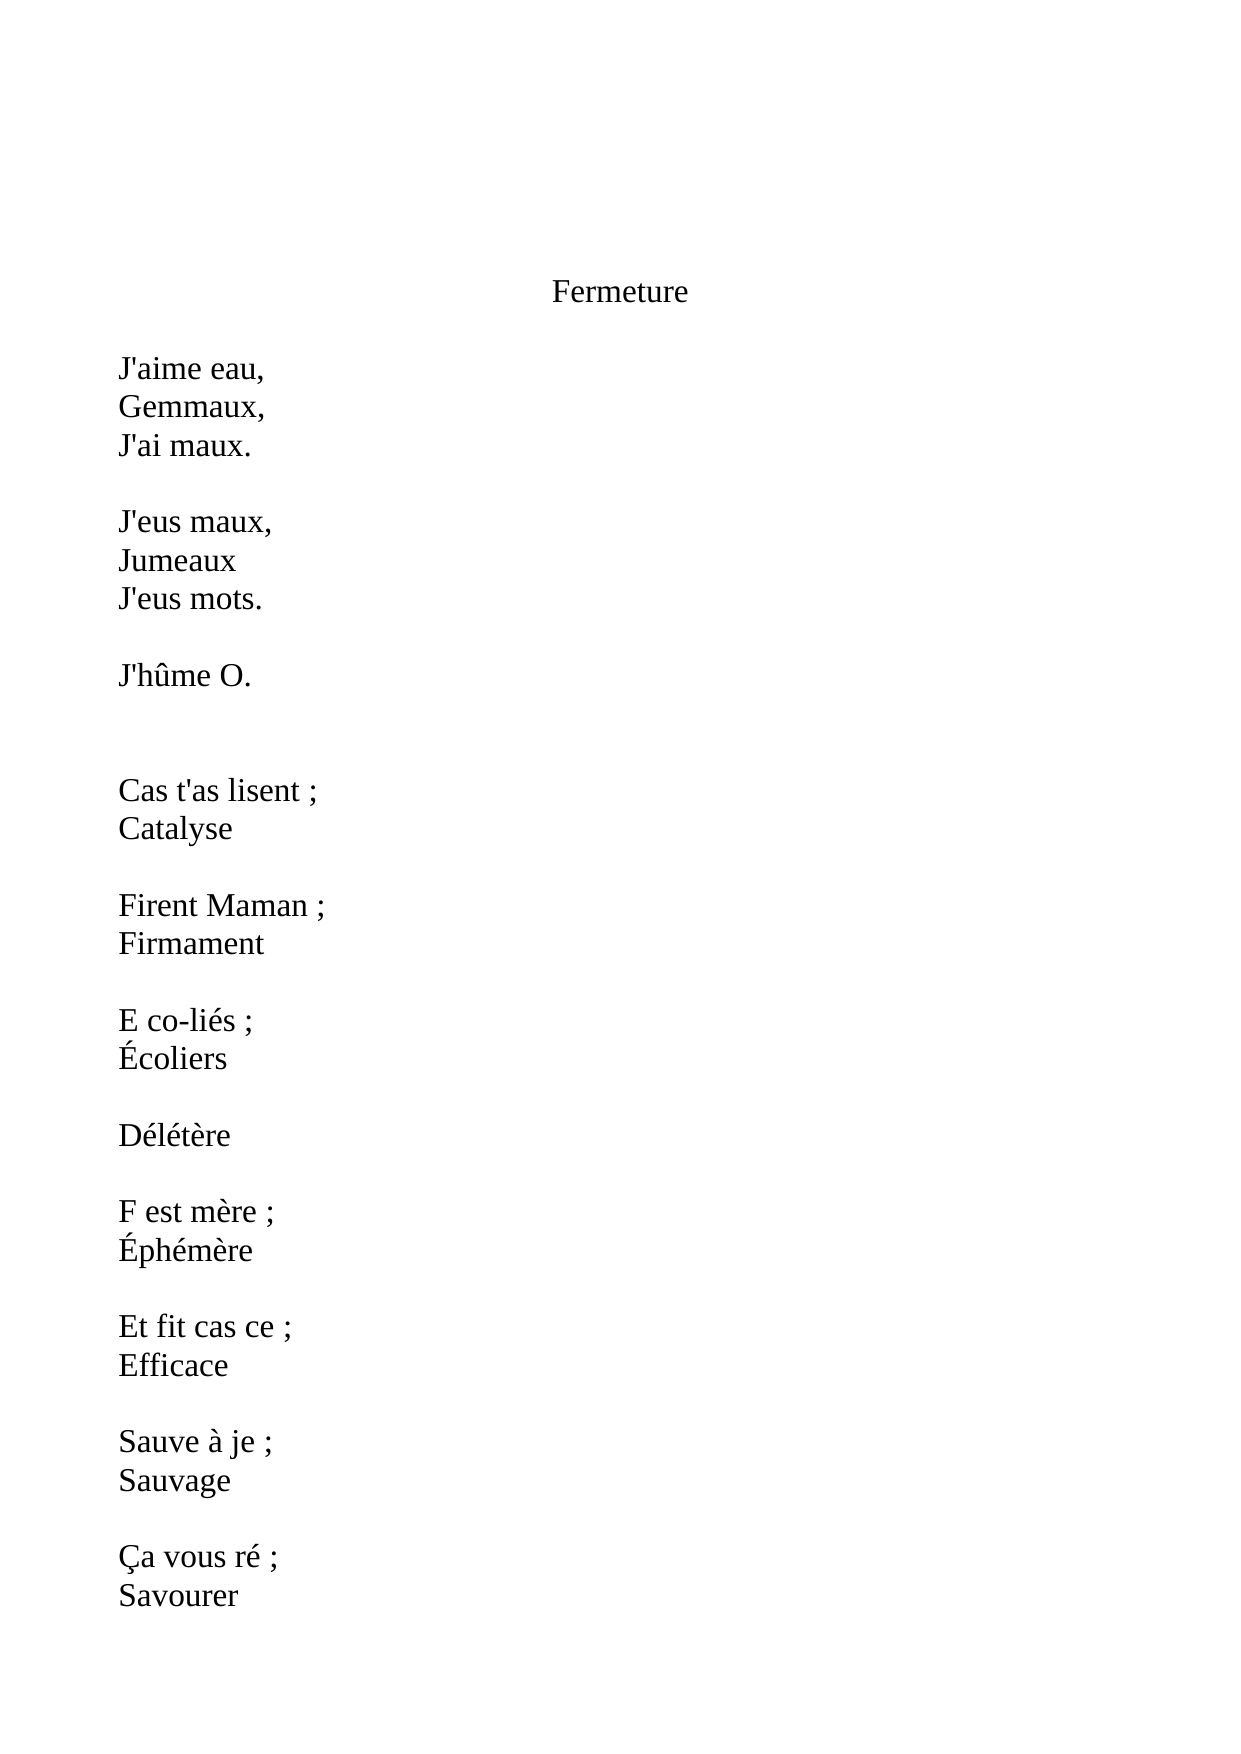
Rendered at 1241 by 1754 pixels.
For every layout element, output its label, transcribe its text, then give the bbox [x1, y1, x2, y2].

text E co-liés ; [118, 1000, 1122, 1038]
text Ça vous ré ; [118, 1536, 1122, 1575]
text Fermeture [118, 271, 1122, 310]
text Efficace [118, 1345, 1122, 1383]
text Gemmaux, [118, 386, 1122, 425]
text Délétère [118, 1115, 1122, 1153]
text J'ai maux. [118, 425, 1122, 463]
text J'aime eau, [118, 348, 1122, 386]
text Savourer [118, 1575, 1122, 1613]
text J'hûme O. [118, 655, 1122, 693]
text F est mère ; [118, 1191, 1122, 1230]
text Firmament [118, 923, 1122, 961]
text Sauvage [118, 1460, 1122, 1498]
text Firent Maman ; [118, 885, 1122, 923]
text Jumeaux [118, 540, 1122, 578]
text Sauve à je ; [118, 1421, 1122, 1460]
text Et fit cas ce ; [118, 1306, 1122, 1345]
text Cas t'as lisent ; [118, 770, 1122, 808]
text Écoliers [118, 1038, 1122, 1076]
text J'eus mots. [118, 578, 1122, 616]
text J'eus maux, [118, 501, 1122, 540]
text Catalyse [118, 808, 1122, 846]
text Éphémère [118, 1230, 1122, 1268]
